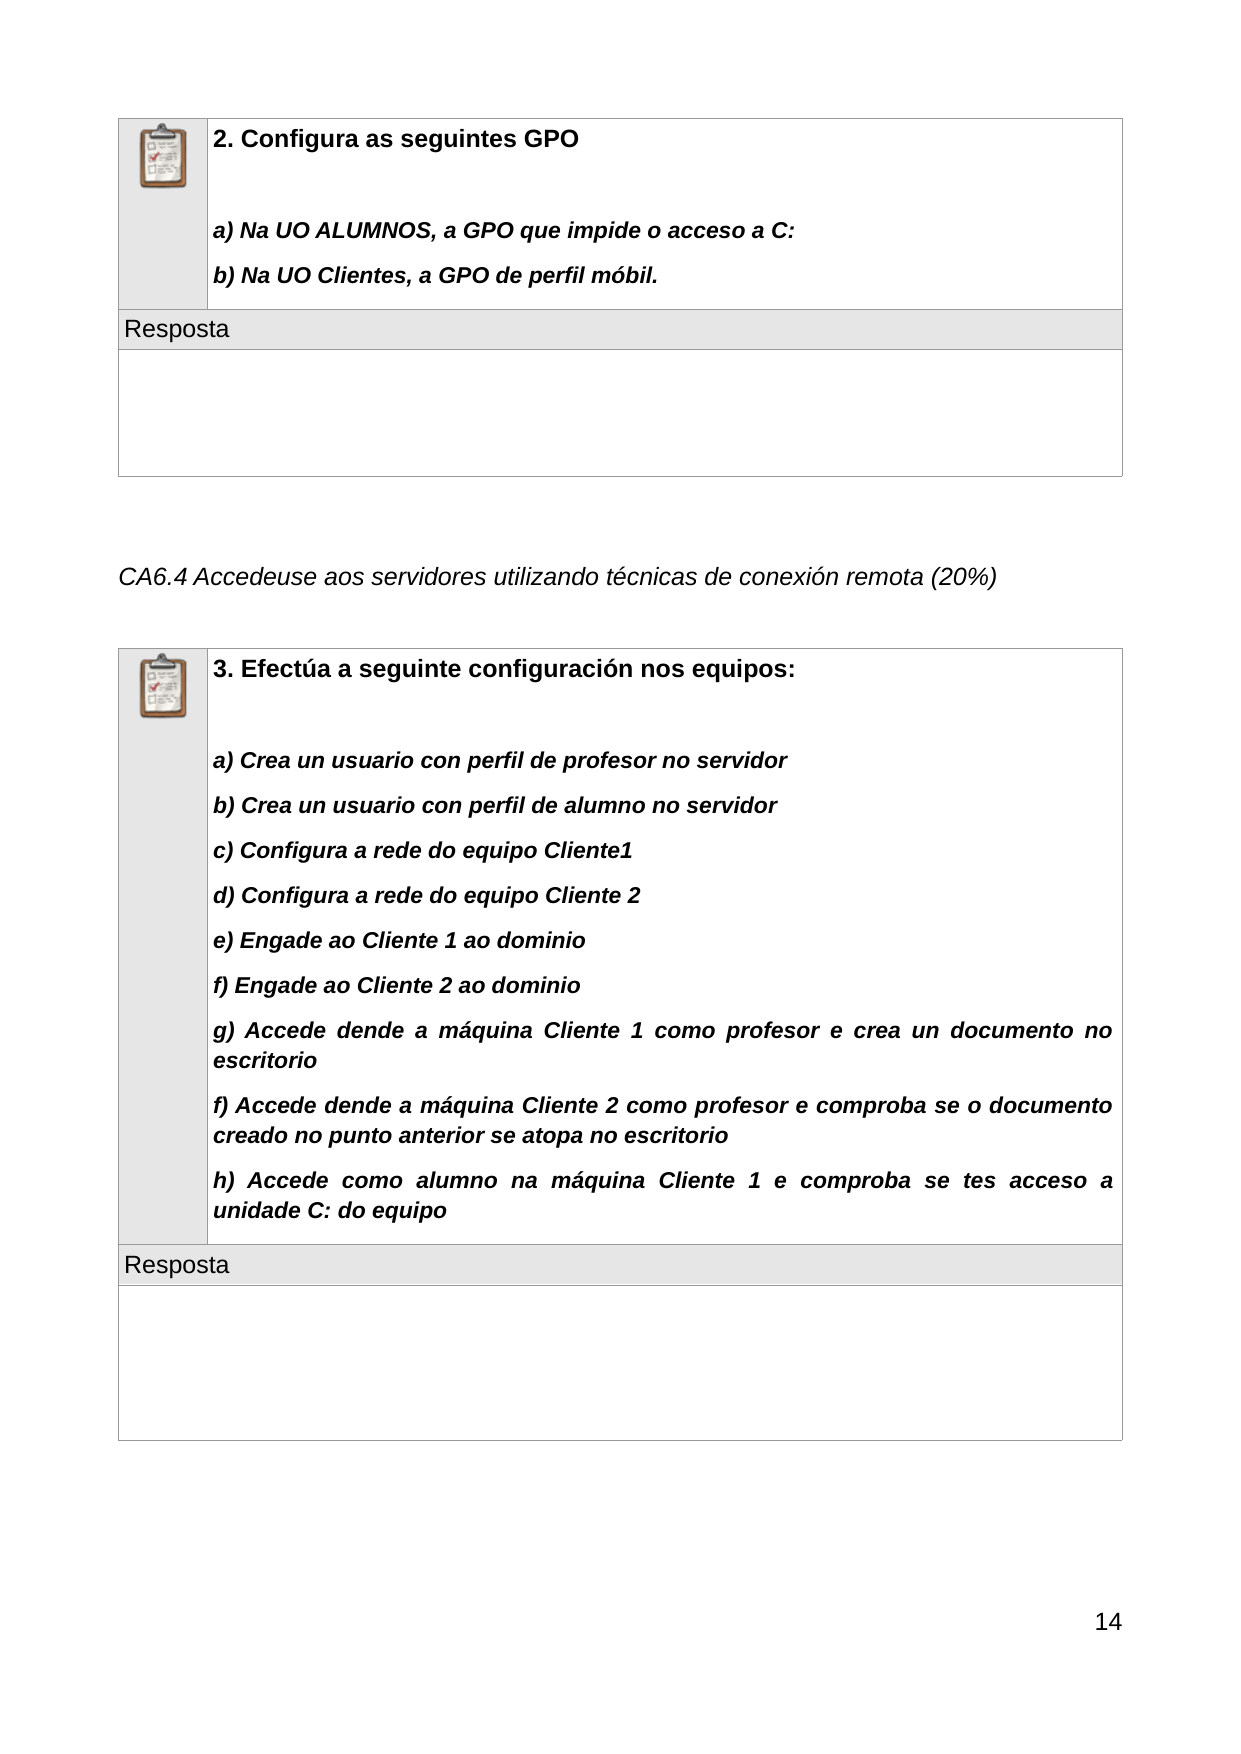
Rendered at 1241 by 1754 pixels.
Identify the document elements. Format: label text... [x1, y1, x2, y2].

picture [130, 653, 195, 719]
table_header 3. Efectúa a seguinte configuración nos equipos: a) Crea un usuario con perfil de profesor no servidor b) Crea un usuario con perfil de alumno no servidor c) Configura a rede do equipo Cliente1 d) Configura a rede do equipo Cliente 2 e) Engade ao Cliente 1 ao dominio f) Engade ao Cliente 2 ao dominio g) Accede dende a máquina Cliente 1 como profesor e crea un documento no escritorio f) Accede dende a máquina Cliente 2 como profesor e comproba se o documento creado no punto anterior se atopa no escritorio h) Accede como alumno na máquina Cliente 1 e comproba se tes acceso a unidade C: do equipo [208, 649, 1122, 1244]
text CA6.4 Accedeuse aos servidores utilizando técnicas de conexión remota (20%) [118, 562, 1122, 591]
table_header 2. Configura as seguintes GPO a) Na UO ALUMNOS, a GPO que impide o acceso a C: b) Na UO Clientes, a GPO de perfil móbil. [208, 119, 1122, 309]
table_cell Resposta [119, 310, 1122, 349]
table_cell [119, 1286, 1122, 1440]
table_header [119, 649, 207, 1244]
table_header [119, 119, 207, 309]
table_cell Resposta [119, 1245, 1122, 1284]
table_cell [119, 350, 1122, 476]
picture [130, 123, 195, 189]
